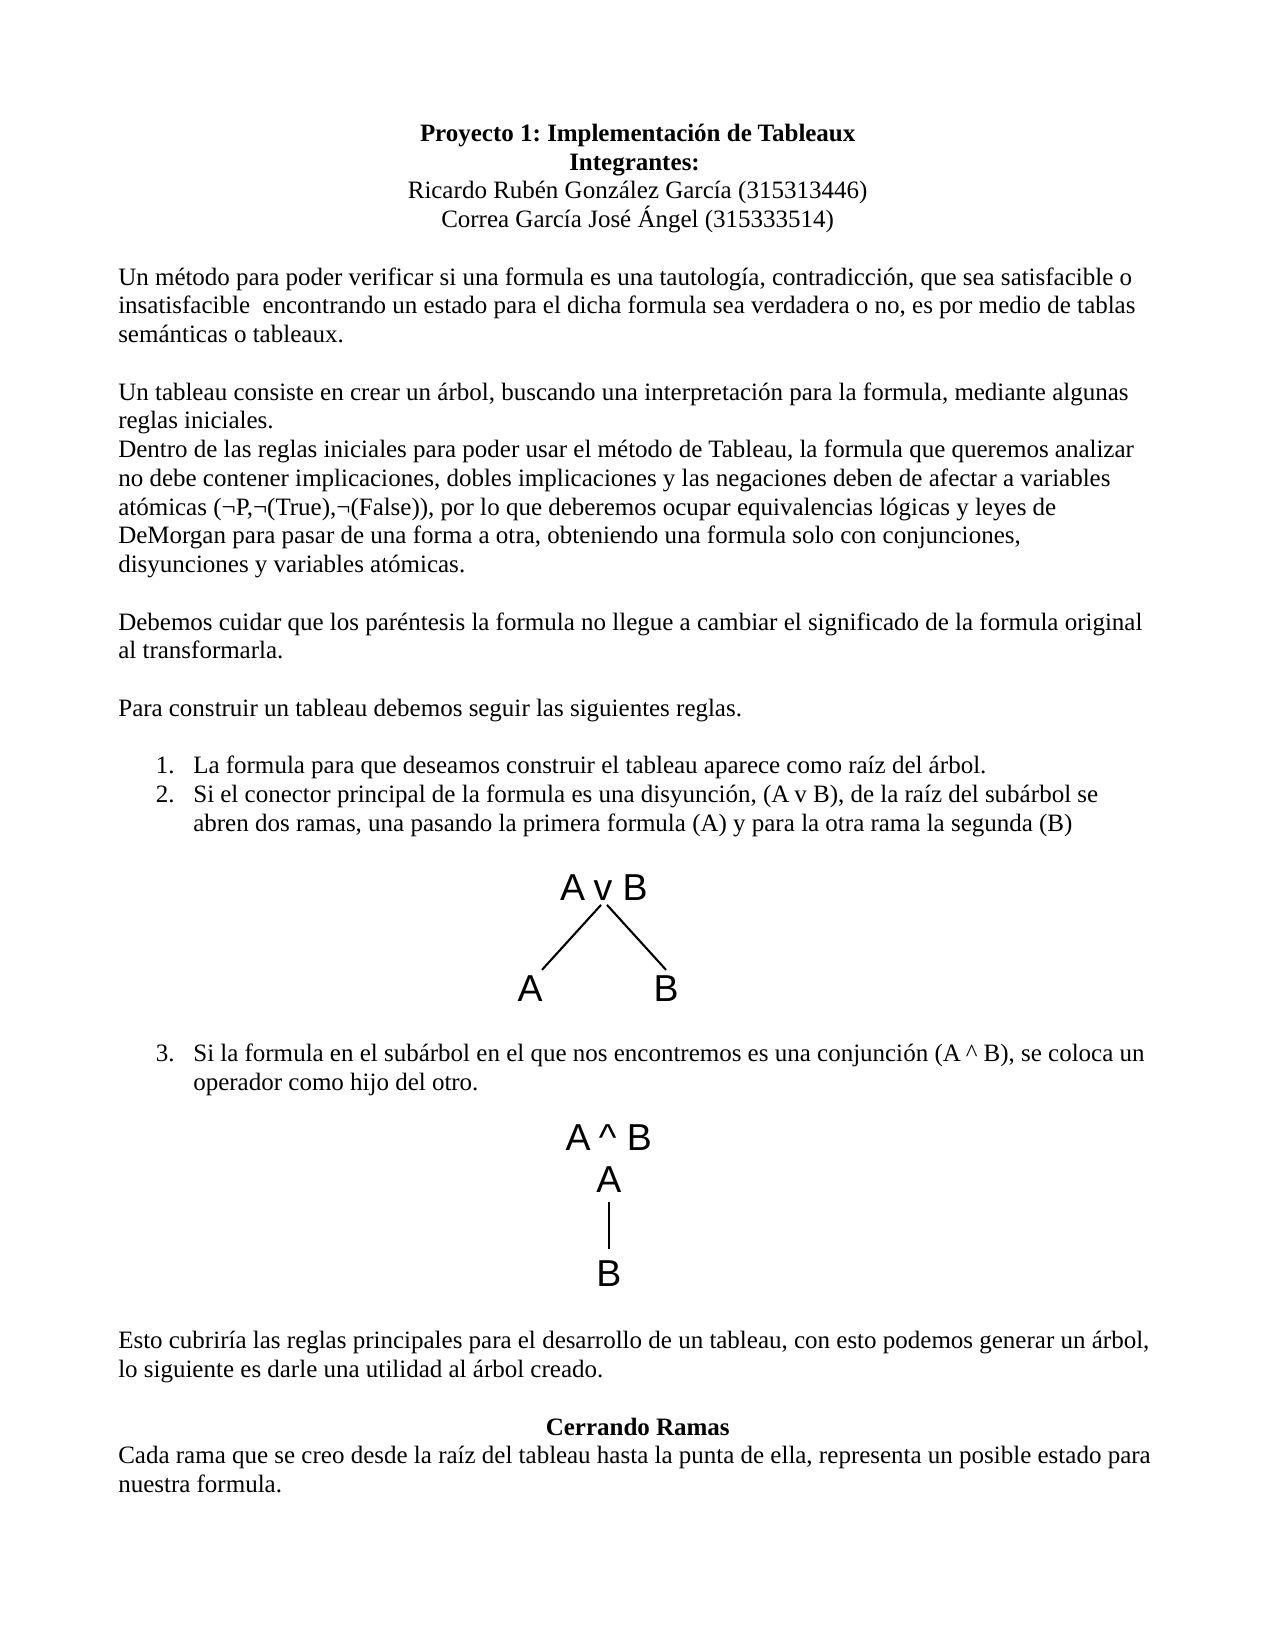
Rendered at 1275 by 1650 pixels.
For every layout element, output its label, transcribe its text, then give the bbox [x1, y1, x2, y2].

list La formula para que deseamos construir el tableau aparece como raíz del árbol. [156, 751, 1157, 779]
text Ricardo Rubén González García (315313446) [118, 176, 1157, 204]
list Si el conector principal de la formula es una disyunción, (A v B), de la raíz del subárbol se abren dos ramas, una pasando la primera formula (A) y para la otra rama la segunda (B) [156, 779, 1157, 837]
text Cada rama que se creo desde la raíz del tableau hasta la punta de ella, representa un posible estado para nuestra formula. [118, 1441, 1157, 1498]
text Proyecto 1: Implementación de Tableaux [118, 118, 1157, 147]
text Debemos cuidar que los paréntesis la formula no llegue a cambiar el significado de la formula original al transformarla. [118, 607, 1157, 664]
text Un tableau consiste en crear un árbol, buscando una interpretación para la formula, mediante algunas reglas iniciales. [118, 377, 1157, 434]
text Dentro de las reglas iniciales para poder usar el método de Tableau, la formula que queremos analizar no debe contener implicaciones, dobles implicaciones y las negaciones deben de afectar a variables atómicas (¬P,¬(True),¬(False)), por lo que deberemos ocupar equivalencias lógicas y leyes de DeMorgan para pasar de una forma a otra, obteniendo una formula solo con conjunciones, disyunciones y variables atómicas. [118, 434, 1157, 578]
text Para construir un tableau debemos seguir las siguientes reglas. [118, 693, 1157, 722]
text Cerrando Ramas [118, 1412, 1157, 1441]
list Si la formula en el subárbol en el que nos encontremos es una conjunción (A ^ B), se coloca un operador como hijo del otro. [156, 1038, 1157, 1096]
text Correa García José Ángel (315333514) [118, 204, 1157, 233]
text Esto cubriría las reglas principales para el desarrollo de un tableau, con esto podemos generar un árbol, lo siguiente es darle una utilidad al árbol creado. [118, 1326, 1157, 1383]
text Integrantes: [118, 147, 1157, 176]
text Un método para poder verificar si una formula es una tautología, contradicción, que sea satisfacible o insatisfacible encontrando un estado para el dicha formula sea verdadera o no, es por medio de tablas semánticas o tableaux. [118, 262, 1157, 348]
